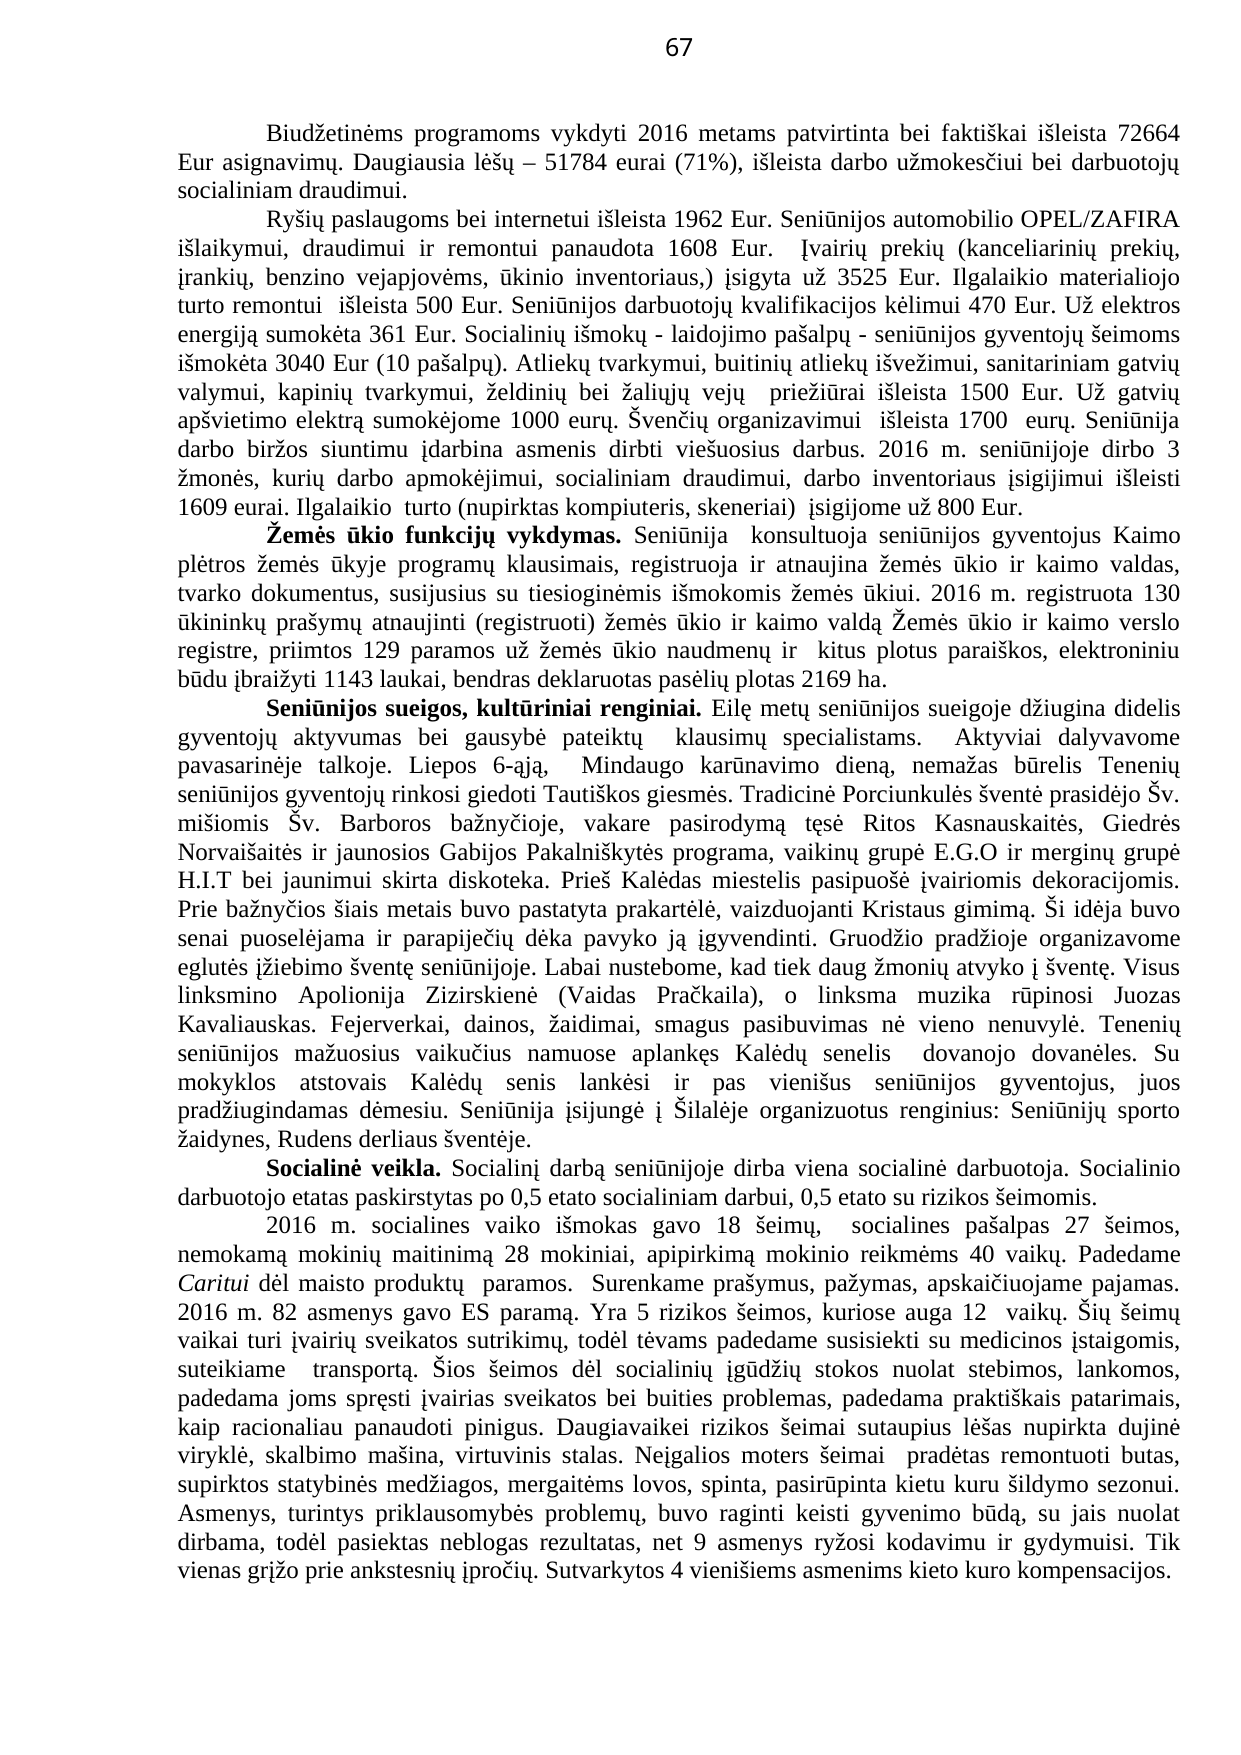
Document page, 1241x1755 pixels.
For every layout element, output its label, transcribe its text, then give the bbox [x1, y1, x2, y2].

text Žemės ūkio funkcijų vykdymas. Seniūnija konsultuoja seniūnijos gyventojus Kaimo plėtros žemės ūkyje programų klausimais, registruoja ir atnaujina žemės ūkio ir kaimo valdas, tvarko dokumentus, susijusius su tiesioginėmis išmokomis žemės ūkiui. 2016 m. registruota 130 ūkininkų prašymų atnaujinti (registruoti) žemės ūkio ir kaimo valdą Žemės ūkio ir kaimo verslo registre, priimtos 129 paramos už žemės ūkio naudmenų ir kitus plotus paraiškos, elektroniniu būdu įbraižyti 1143 laukai, bendras deklaruotas pasėlių plotas 2169 ha. [177, 521, 1181, 693]
text Biudžetinėms programoms vykdyti 2016 metams patvirtinta bei faktiškai išleista 72664 Eur asignavimų. Daugiausia lėšų – 51784 eurai (71%), išleista darbo užmokesčiui bei darbuotojų socialiniam draudimui. [177, 118, 1181, 204]
text Socialinė veikla. Socialinį darbą seniūnijoje dirba viena socialinė darbuotoja. Socialinio darbuotojo etatas paskirstytas po 0,5 etato socialiniam darbui, 0,5 etato su rizikos šeimomis. [177, 1153, 1181, 1211]
text Ryšių paslaugoms bei internetui išleista 1962 Eur. Seniūnijos automobilio OPEL/ZAFIRA išlaikymui, draudimui ir remontui panaudota 1608 Eur. Įvairių prekių (kanceliarinių prekių, įrankių, benzino vejapjovėms, ūkinio inventoriaus,) įsigyta už 3525 Eur. Ilgalaikio materialiojo turto remontui išleista 500 Eur. Seniūnijos darbuotojų kvalifikacijos kėlimui 470 Eur. Už elektros energiją sumokėta 361 Eur. Socialinių išmokų - laidojimo pašalpų - seniūnijos gyventojų šeimoms išmokėta 3040 Eur (10 pašalpų). Atliekų tvarkymui, buitinių atliekų išvežimui, sanitariniam gatvių valymui, kapinių tvarkymui, želdinių bei žaliųjų vejų priežiūrai išleista 1500 Eur. Už gatvių apšvietimo elektrą sumokėjome 1000 eurų. Švenčių organizavimui išleista 1700 eurų. Seniūnija darbo biržos siuntimu įdarbina asmenis dirbti viešuosius darbus. 2016 m. seniūnijoje dirbo 3 žmonės, kurių darbo apmokėjimui, socialiniam draudimui, darbo inventoriaus įsigijimui išleisti 1609 eurai. Ilgalaikio turto (nupirktas kompiuteris, skeneriai) įsigijome už 800 Eur. [177, 204, 1181, 521]
text 2016 m. socialines vaiko išmokas gavo 18 šeimų, socialines pašalpas 27 šeimos, nemokamą mokinių maitinimą 28 mokiniai, apipirkimą mokinio reikmėms 40 vaikų. Padedame Caritui dėl maisto produktų paramos. Surenkame prašymus, pažymas, apskaičiuojame pajamas. 2016 m. 82 asmenys gavo ES paramą. Yra 5 rizikos šeimos, kuriose auga 12 vaikų. Šių šeimų vaikai turi įvairių sveikatos sutrikimų, todėl tėvams padedame susisiekti su medicinos įstaigomis, suteikiame transportą. Šios šeimos dėl socialinių įgūdžių stokos nuolat stebimos, lankomos, padedama joms spręsti įvairias sveikatos bei buities problemas, padedama praktiškais patarimais, kaip racionaliau panaudoti pinigus. Daugiavaikei rizikos šeimai sutaupius lėšas nupirkta dujinė viryklė, skalbimo mašina, virtuvinis stalas. Neįgalios moters šeimai pradėtas remontuoti butas, supirktos statybinės medžiagos, mergaitėms lovos, spinta, pasirūpinta kietu kuru šildymo sezonui. Asmenys, turintys priklausomybės problemų, buvo raginti keisti gyvenimo būdą, su jais nuolat dirbama, todėl pasiektas neblogas rezultatas, net 9 asmenys ryžosi kodavimu ir gydymuisi. Tik vienas grįžo prie ankstesnių įpročių. Sutvarkytos 4 vienišiems asmenims kieto kuro kompensacijos. [177, 1211, 1181, 1584]
text Seniūnijos sueigos, kultūriniai renginiai. Eilę metų seniūnijos sueigoje džiugina didelis gyventojų aktyvumas bei gausybė pateiktų klausimų specialistams. Aktyviai dalyvavome pavasarinėje talkoje. Liepos 6-ąją, Mindaugo karūnavimo dieną, nemažas būrelis Tenenių seniūnijos gyventojų rinkosi giedoti Tautiškos giesmės. Tradicinė Porciunkulės šventė prasidėjo Šv. mišiomis Šv. Barboros bažnyčioje, vakare pasirodymą tęsė Ritos Kasnauskaitės, Giedrės Norvaišaitės ir jaunosios Gabijos Pakalniškytės programa, vaikinų grupė E.G.O ir merginų grupė H.I.T bei jaunimui skirta diskoteka. Prieš Kalėdas miestelis pasipuošė įvairiomis dekoracijomis. Prie bažnyčios šiais metais buvo pastatyta prakartėlė, vaizduojanti Kristaus gimimą. Ši idėja buvo senai puoselėjama ir parapiječių dėka pavyko ją įgyvendinti. Gruodžio pradžioje organizavome eglutės įžiebimo šventę seniūnijoje. Labai nustebome, kad tiek daug žmonių atvyko į šventę. Visus linksmino Apolionija Zizirskienė (Vaidas Pračkaila), o linksma muzika rūpinosi Juozas Kavaliauskas. Fejerverkai, dainos, žaidimai, smagus pasibuvimas nė vieno nenuvylė. Tenenių seniūnijos mažuosius vaikučius namuose aplankęs Kalėdų senelis dovanojo dovanėles. Su mokyklos atstovais Kalėdų senis lankėsi ir pas vienišus seniūnijos gyventojus, juos pradžiugindamas dėmesiu. Seniūnija įsijungė į Šilalėje organizuotus renginius: Seniūnijų sporto žaidynes, Rudens derliaus šventėje. [177, 693, 1181, 1153]
